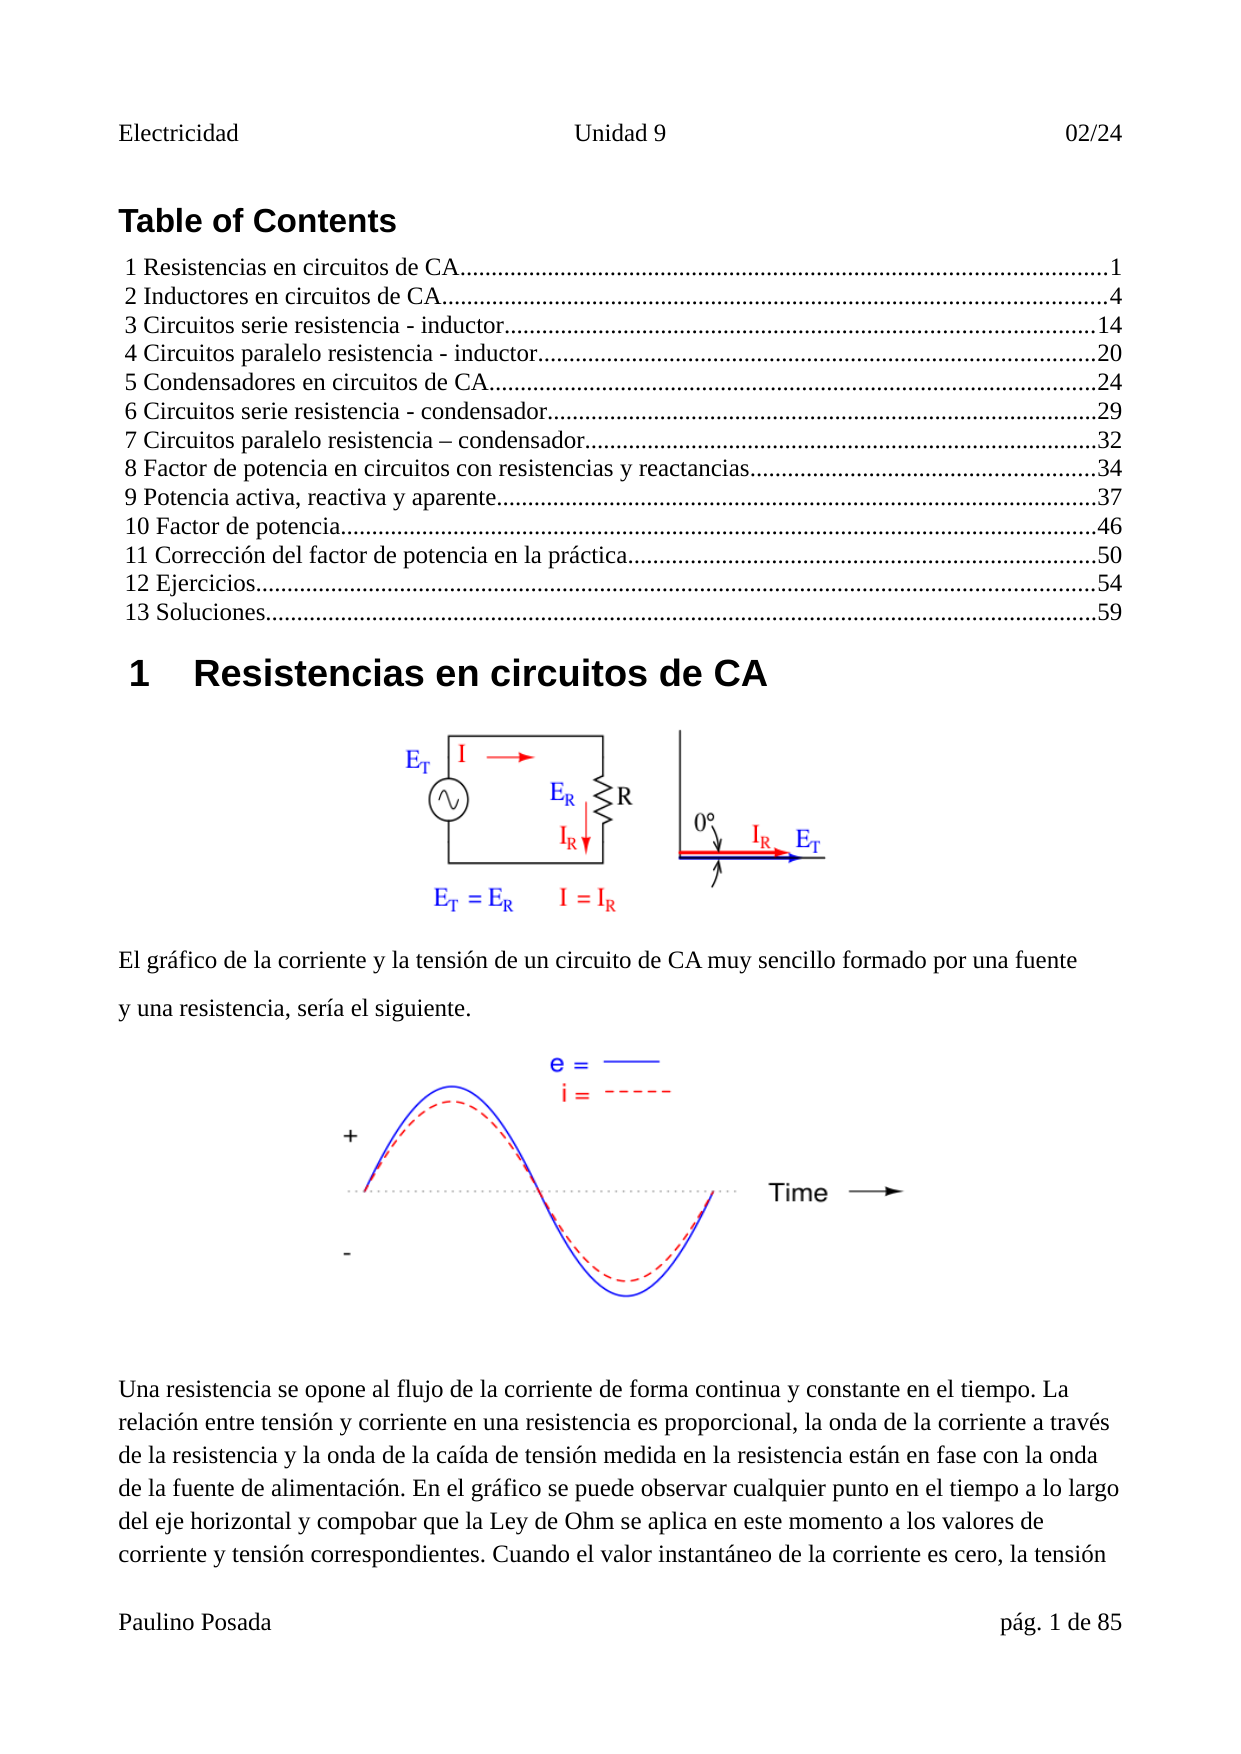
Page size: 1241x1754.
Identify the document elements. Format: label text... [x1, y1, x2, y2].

text 11 Corrección del factor de potencia en la práctica 50 [118, 540, 1122, 568]
picture [332, 1040, 908, 1315]
text 13 Soluciones 59 [118, 597, 1122, 626]
text 9 Potencia activa, reactiva y aparente 37 [118, 482, 1122, 511]
text El gráfico de la corriente y la tensión de un circuito de CA muy sencillo formado por una fuente [118, 945, 1122, 974]
picture [393, 707, 847, 938]
text 8 Factor de potencia en circuitos con resistencias y reactancias 34 [118, 453, 1122, 482]
text 10 Factor de potencia 46 [118, 511, 1122, 540]
text 4 Circuitos paralelo resistencia - inductor 20 [118, 338, 1122, 367]
text y una resistencia, sería el siguiente. [118, 993, 1122, 1022]
text 12 Ejercicios 54 [118, 568, 1122, 597]
text 5 Condensadores en circuitos de CA 24 [118, 367, 1122, 396]
text 2 Inductores en circuitos de CA 4 [118, 281, 1122, 310]
subtitle Table of Contents [118, 201, 1122, 240]
text Una resistencia se opone al flujo de la corriente de forma continua y constante en el tiempo. La relación entre tensión y corriente en una resistencia es proporcional, la onda de la corriente a través de la resistencia y la onda de la caída de tensión medida en la resistencia están en fase con la onda de la fuente de alimentación. En el gráfico se puede observar cualquier punto en el tiempo a lo largo del eje horizontal y compobar que la Ley de Ohm se aplica en este momento a los valores de corriente y tensión correspondientes. Cuando el valor instantáneo de la corriente es cero, la tensión [118, 1374, 1122, 1567]
subtitle Resistencias en circuitos de CA [118, 651, 1122, 695]
text 1 Resistencias en circuitos de CA 1 [118, 252, 1122, 281]
text 6 Circuitos serie resistencia - condensador 29 [118, 396, 1122, 425]
text 3 Circuitos serie resistencia - inductor 14 [118, 310, 1122, 338]
text 7 Circuitos paralelo resistencia – condensador 32 [118, 425, 1122, 453]
